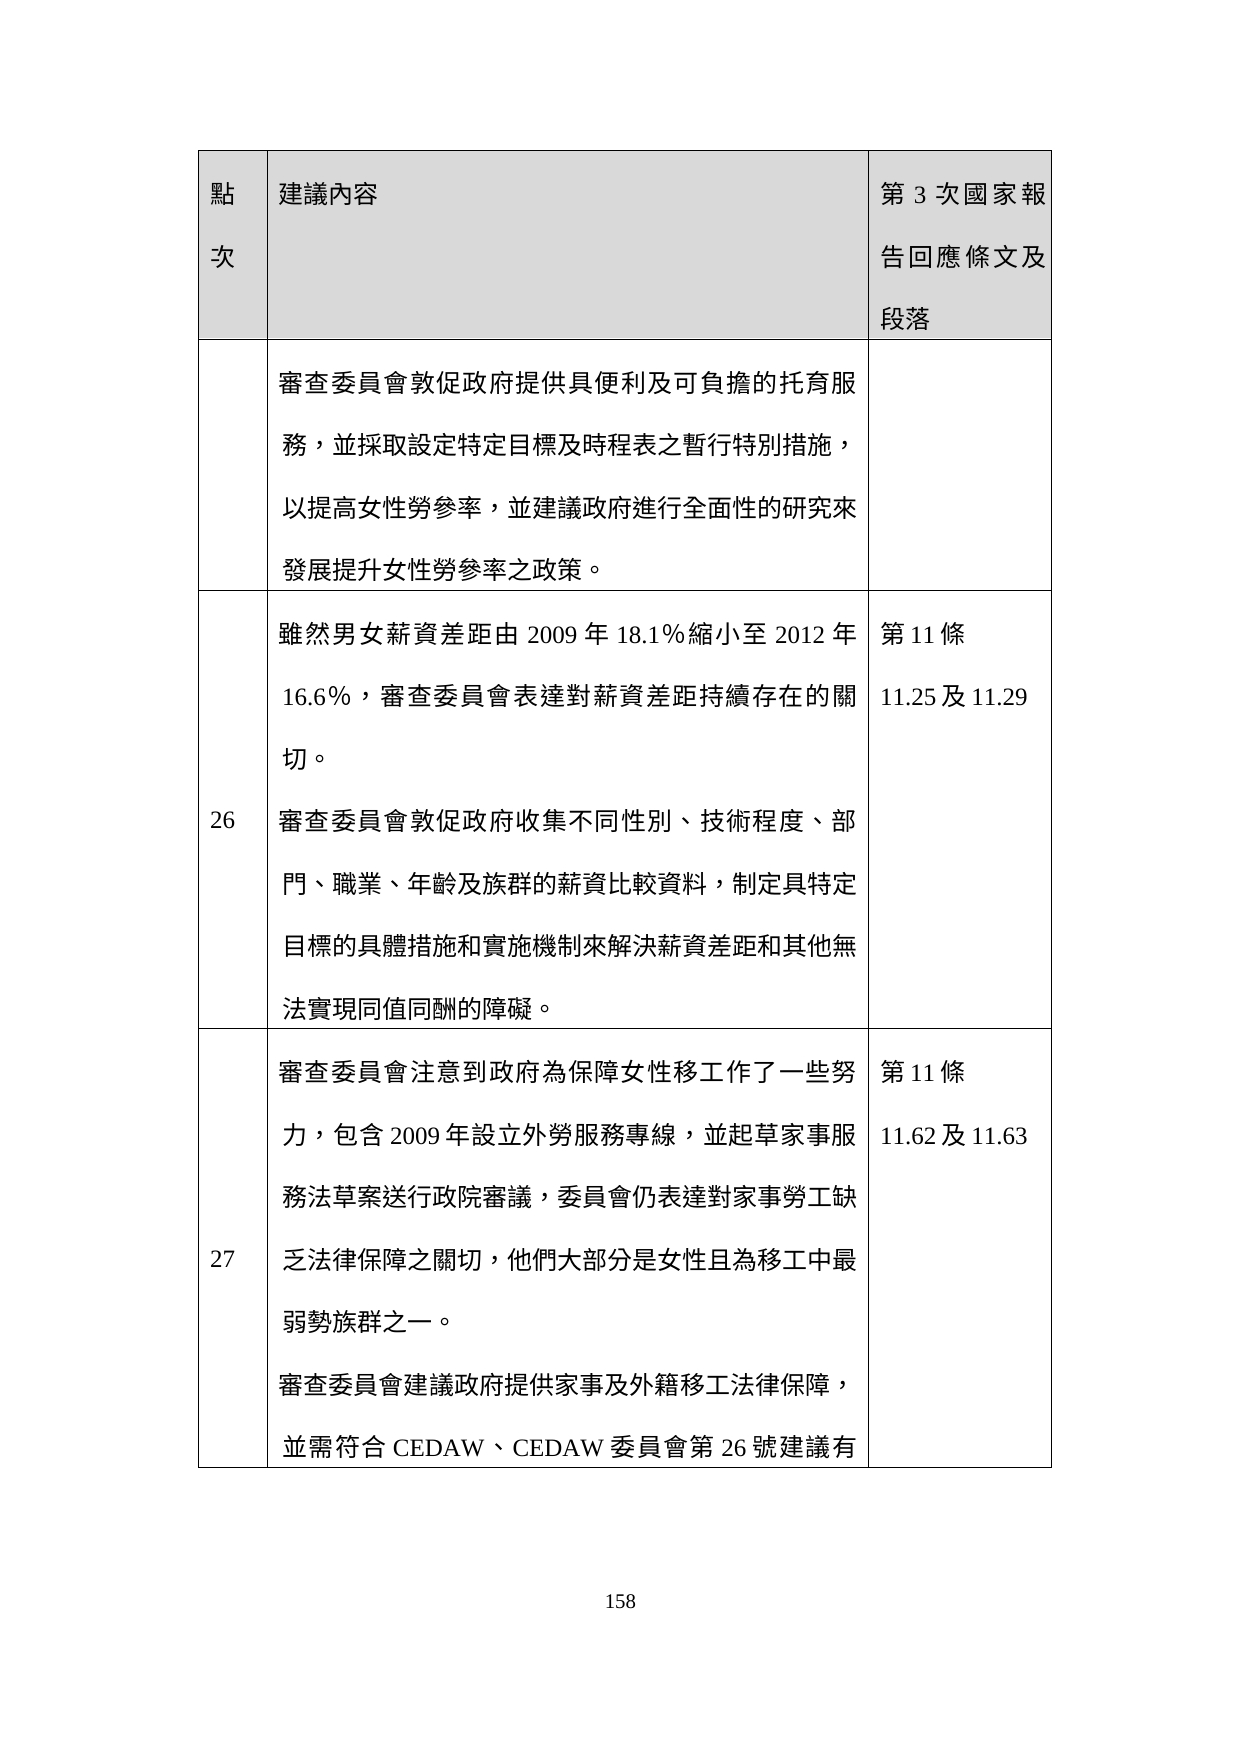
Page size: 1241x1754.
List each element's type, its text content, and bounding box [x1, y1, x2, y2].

table_cell 第11條 11.25及11.29 [869, 591, 1051, 1028]
table_header 建議內容 [268, 151, 868, 338]
table_cell 審查委員會敦促政府提供具便利及可負擔的托育服務，並採取設定特定目標及時程表之暫行特別措施，以提高女性勞參率，並建議政府進行全面性的研究來發展提升女性勞參率之政策。 [268, 340, 868, 589]
table_cell 第11條 11.62及11.63 [869, 1029, 1051, 1467]
table_cell 審查委員會注意到政府為保障女性移工作了一些努力，包含2009年設立外勞服務專線，並起草家事服務法草案送行政院審議，委員會仍表達對家事勞工缺乏法律保障之關切，他們大部分是女性且為移工中最弱勢族群之一。 審查委員會建議政府提供家事及外籍移工法律保障，並需符合CEDAW、CEDAW委員會第26號建議有 [268, 1029, 868, 1467]
table_cell 27 [199, 1029, 267, 1467]
table_header 第3次國家報告回應條文及段落 [869, 151, 1051, 338]
table_cell 26 [199, 591, 267, 1028]
table_cell [199, 340, 267, 589]
table_cell [869, 340, 1051, 589]
table_header 點次 [199, 151, 267, 338]
table_cell 雖然男女薪資差距由2009年18.1％縮小至2012年16.6％，審查委員會表達對薪資差距持續存在的關切。 審查委員會敦促政府收集不同性別、技術程度、部門、職業、年齡及族群的薪資比較資料，制定具特定目標的具體措施和實施機制來解決薪資差距和其他無法實現同值同酬的障礙。 [268, 591, 868, 1028]
